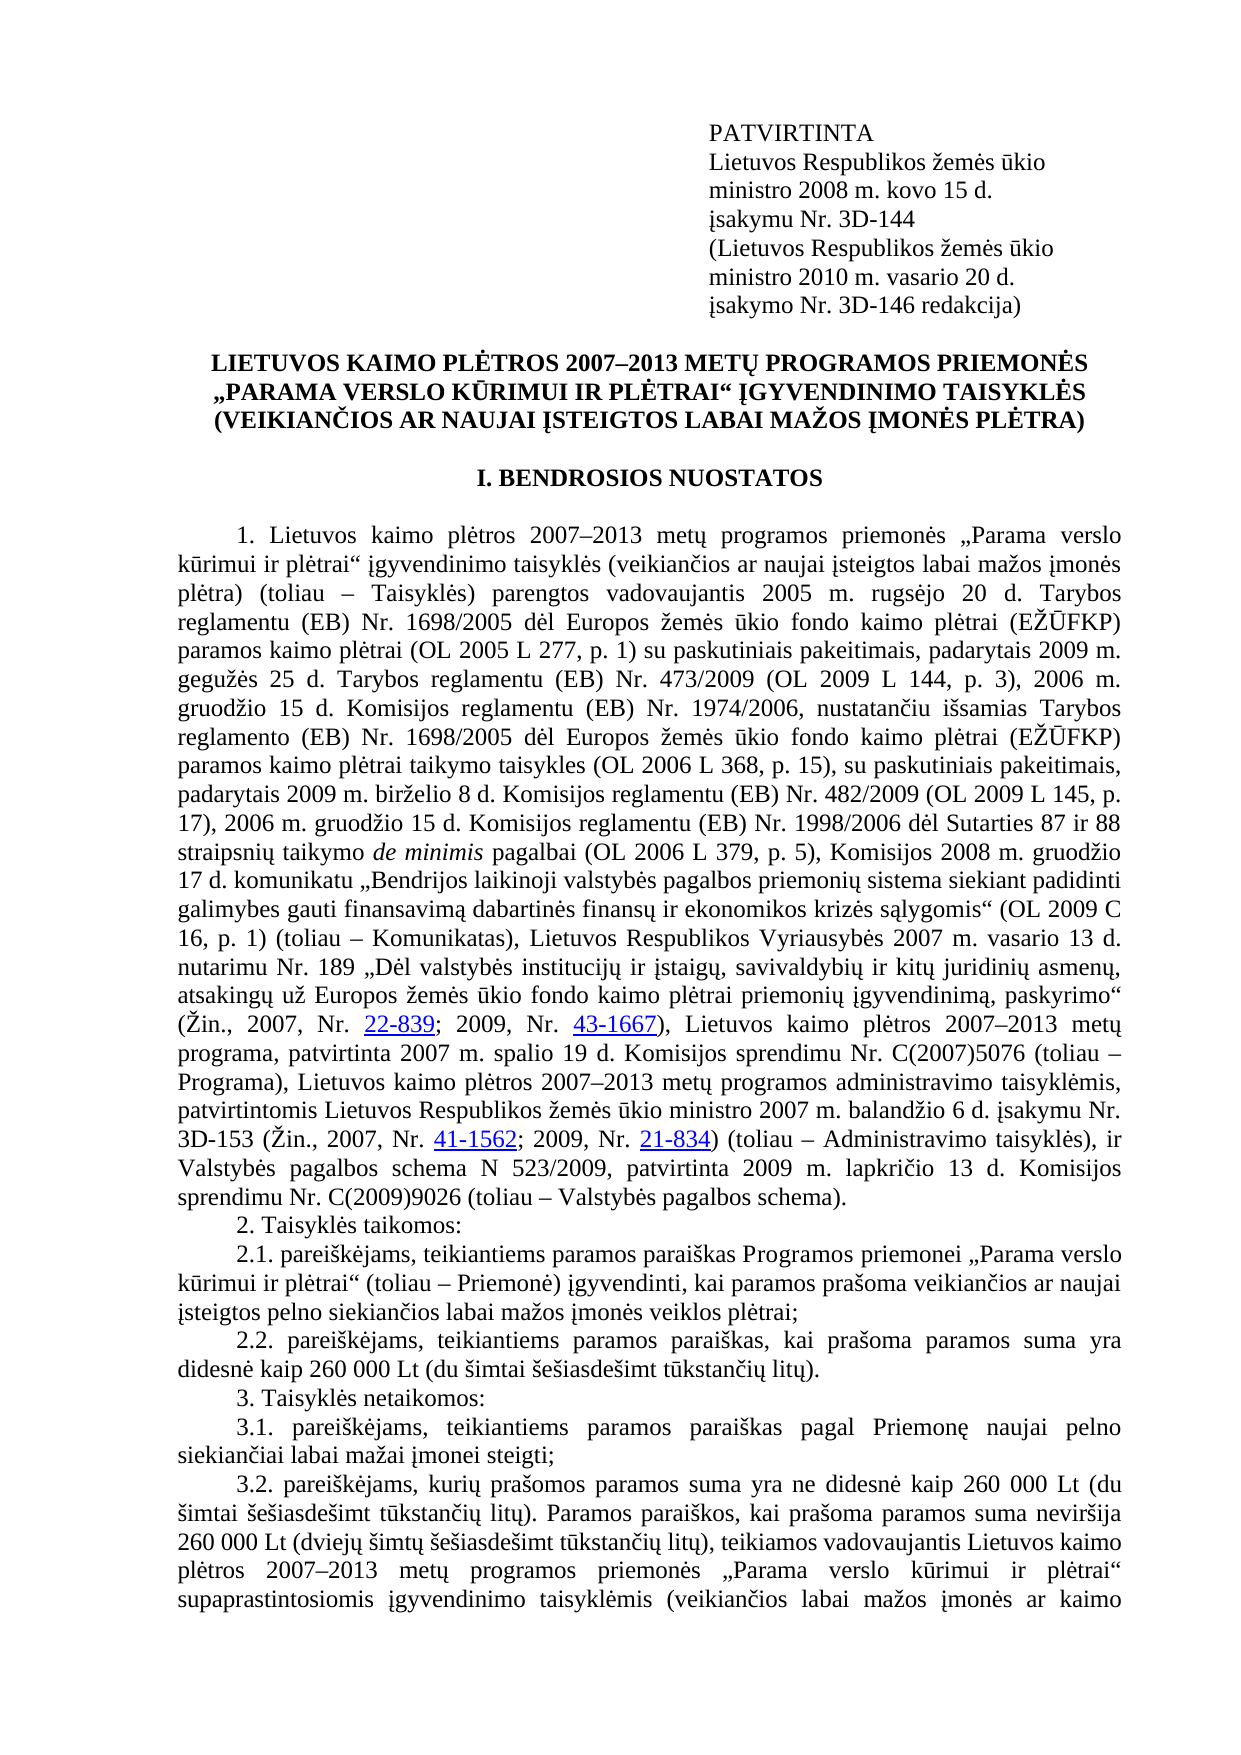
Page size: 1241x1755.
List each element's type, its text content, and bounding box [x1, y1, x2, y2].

text 2.1. pareiškėjams, teikiantiems paramos paraiškas Programos priemonei „Parama verslo kūrimui ir plėtrai“ (toliau – Priemonė) įgyvendinti, kai paramos prašoma veikiančios ar naujai įsteigtos pelno siekiančios labai mažos įmonės veiklos plėtrai; [177, 1239, 1122, 1326]
text įsakymu Nr. 3D-144 [177, 204, 1122, 233]
text ministro 2010 m. vasario 20 d. [177, 262, 1122, 291]
text 3. Taisyklės netaikomos: [177, 1383, 1122, 1412]
text 2. Taisyklės taikomos: [177, 1211, 1122, 1239]
text Lietuvos Respublikos žemės ūkio [177, 147, 1122, 176]
text 3.2. pareiškėjams, kurių prašomos paramos suma yra ne didesnė kaip 260 000 Lt (du šimtai šešiasdešimt tūkstančių litų). Paramos paraiškos, kai prašoma paramos suma neviršija 260 000 Lt (dviejų šimtų šešiasdešimt tūkstančių litų), teikiamos vadovaujantis Lietuvos kaimo plėtros 2007–2013 metų programos priemonės „Parama verslo kūrimui ir plėtrai“ supaprastintosiomis įgyvendinimo taisyklėmis (veikiančios labai mažos įmonės ar kaimo [177, 1469, 1122, 1613]
text I. BENDROSIOS NUOSTATOS [177, 463, 1122, 492]
text įsakymo Nr. 3D-146 redakcija) [177, 291, 1122, 319]
text ministro 2008 m. kovo 15 d. [177, 176, 1122, 204]
text LIETUVOS KAIMO PLĖTROS 2007–2013 METŲ PROGRAMOS PRIEMONĖS „PARAMA VERSLO KŪRIMUI IR PLĖTRAI“ ĮGYVENDINIMO TAISYKLĖS (VEIKIANČIOS AR NAUJAI ĮSTEIGTOS LABAI MAŽOS ĮMONĖS PLĖTRA) [177, 348, 1122, 434]
text 3.1. pareiškėjams, teikiantiems paramos paraiškas pagal Priemonę naujai pelno siekiančiai labai mažai įmonei steigti; [177, 1412, 1122, 1469]
text PATVIRTINTA [709, 118, 1122, 147]
text (Lietuvos Respublikos žemės ūkio [177, 233, 1122, 262]
text 1. Lietuvos kaimo plėtros 2007–2013 metų programos priemonės „Parama verslo kūrimui ir plėtrai“ įgyvendinimo taisyklės (veikiančios ar naujai įsteigtos labai mažos įmonės plėtra) (toliau – Taisyklės) parengtos vadovaujantis 2005 m. rugsėjo 20 d. Tarybos reglamentu (EB) Nr. 1698/2005 dėl Europos žemės ūkio fondo kaimo plėtrai (EŽŪFKP) paramos kaimo plėtrai (OL 2005 L 277, p. 1) su paskutiniais pakeitimais, padarytais 2009 m. gegužės 25 d. Tarybos reglamentu (EB) Nr. 473/2009 (OL 2009 L 144, p. 3), 2006 m. gruodžio 15 d. Komisijos reglamentu (EB) Nr. 1974/2006, nustatančiu išsamias Tarybos reglamento (EB) Nr. 1698/2005 dėl Europos žemės ūkio fondo kaimo plėtrai (EŽŪFKP) paramos kaimo plėtrai taikymo taisykles (OL 2006 L 368, p. 15), su paskutiniais pakeitimais, padarytais 2009 m. birželio 8 d. Komisijos reglamentu (EB) Nr. 482/2009 (OL 2009 L 145, p. 17), 2006 m. gruodžio 15 d. Komisijos reglamentu (EB) Nr. 1998/2006 dėl Sutarties 87 ir 88 straipsnių taikymo de minimis pagalbai (OL 2006 L 379, p. 5), Komisijos 2008 m. gruodžio 17 d. komunikatu „Bendrijos laikinoji valstybės pagalbos priemonių sistema siekiant padidinti galimybes gauti finansavimą dabartinės finansų ir ekonomikos krizės sąlygomis“ (OL 2009 C 16, p. 1) (toliau – Komunikatas), Lietuvos Respublikos Vyriausybės 2007 m. vasario 13 d. nutarimu Nr. 189 „Dėl valstybės institucijų ir įstaigų, savivaldybių ir kitų juridinių asmenų, atsakingų už Europos žemės ūkio fondo kaimo plėtrai priemonių įgyvendinimą, paskyrimo“ (Žin., 2007, Nr. 22-839; 2009, Nr. 43-1667), Lietuvos kaimo plėtros 2007–2013 metų programa, patvirtinta 2007 m. spalio 19 d. Komisijos sprendimu Nr. C(2007)5076 (toliau – Programa), Lietuvos kaimo plėtros 2007–2013 metų programos administravimo taisyklėmis, patvirtintomis Lietuvos Respublikos žemės ūkio ministro 2007 m. balandžio 6 d. įsakymu Nr. 3D-153 (Žin., 2007, Nr. 41-1562; 2009, Nr. 21-834) (toliau – Administravimo taisyklės), ir Valstybės pagalbos schema N 523/2009, patvirtinta 2009 m. lapkričio 13 d. Komisijos sprendimu Nr. C(2009)9026 (toliau – Valstybės pagalbos schema). [177, 521, 1122, 1211]
text 2.2. pareiškėjams, teikiantiems paramos paraiškas, kai prašoma paramos suma yra didesnė kaip 260 000 Lt (du šimtai šešiasdešimt tūkstančių litų). [177, 1326, 1122, 1383]
